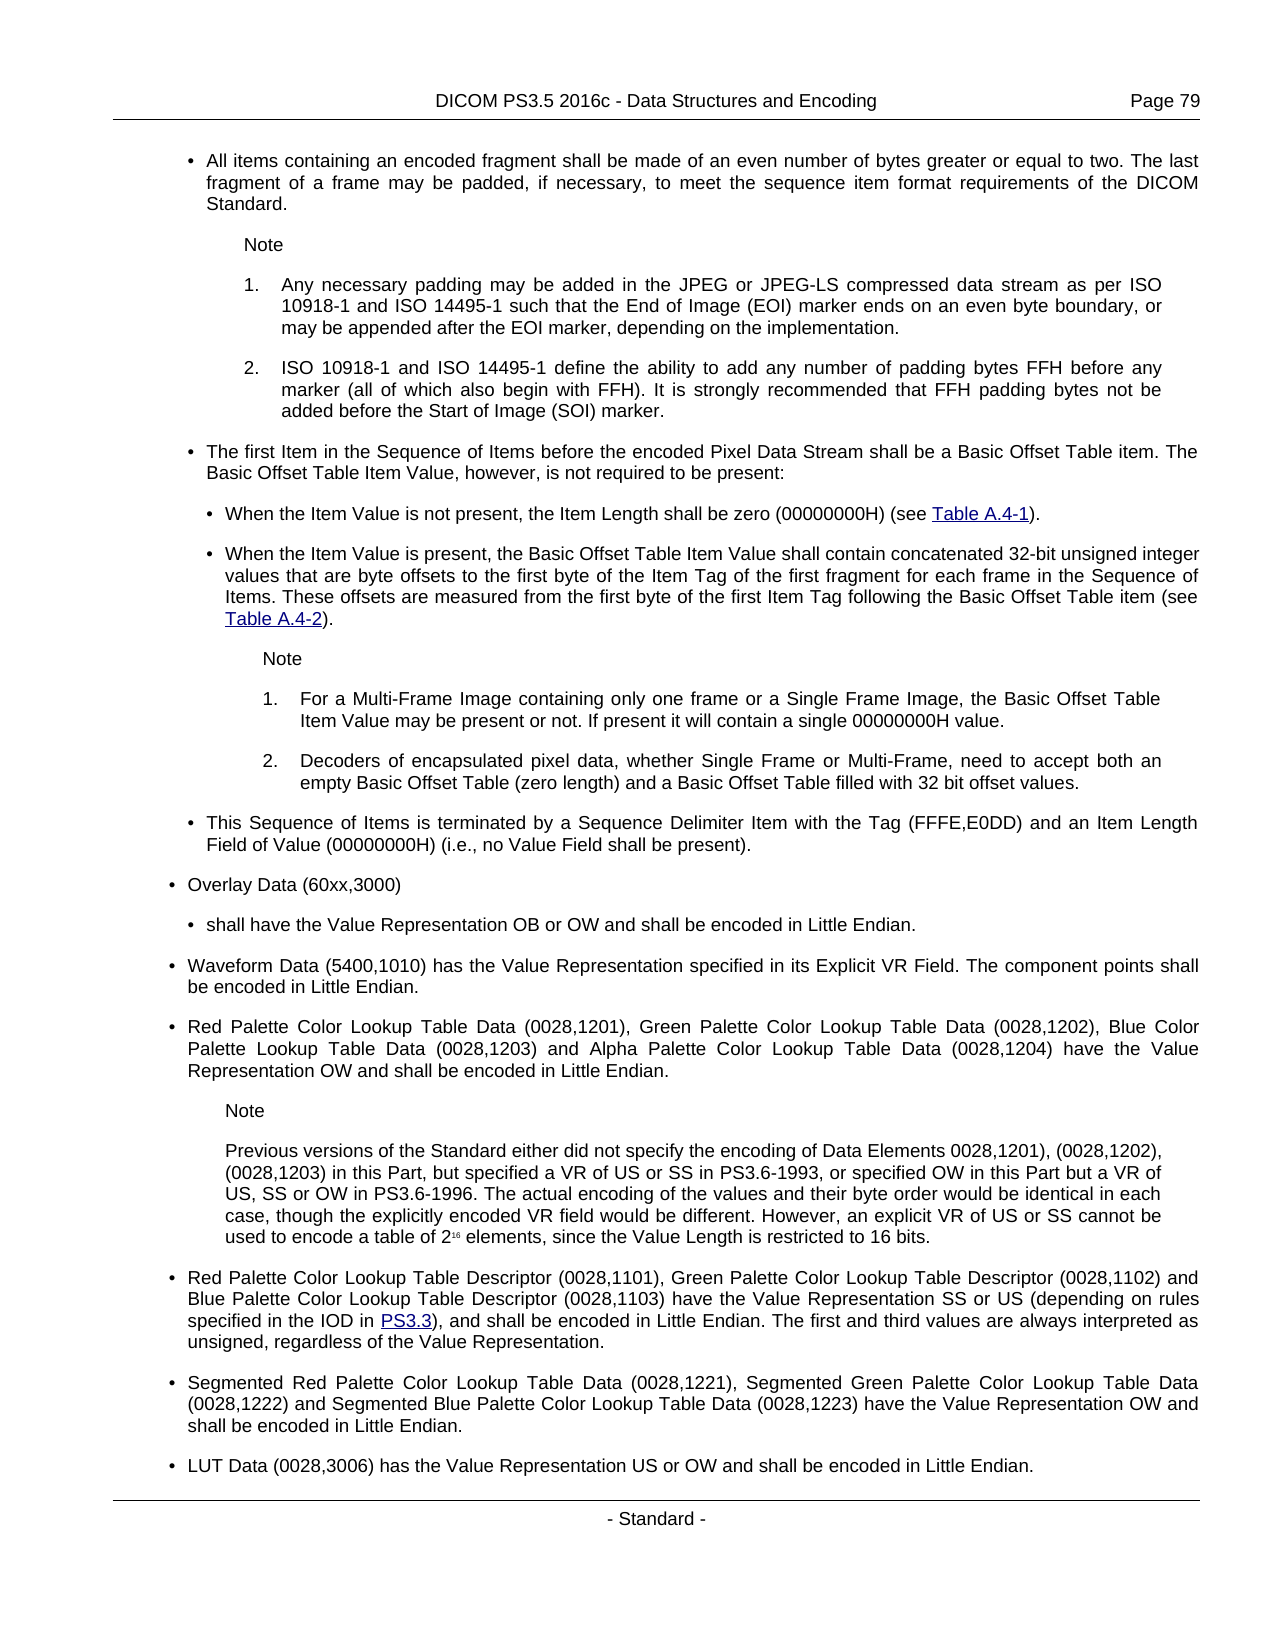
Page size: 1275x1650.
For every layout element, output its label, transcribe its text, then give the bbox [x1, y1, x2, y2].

list Note [206, 1100, 1162, 1121]
list Overlay Data (60xx,3000) [169, 874, 1200, 895]
list When the Item Value is present, the Basic Offset Table Item Value shall contain concatenated 32-bit unsigned integer values that are byte offsets to the first byte of the Item Tag of the first fragment for each frame in the Sequence of Items. These offsets are measured from the first byte of the first Item Tag following the Basic Offset Table item (see Table A.4-2). [206, 543, 1200, 629]
list Note [244, 648, 1162, 669]
list Segmented Red Palette Color Lookup Table Data (0028,1221), Segmented Green Palette Color Lookup Table Data (0028,1222) and Segmented Blue Palette Color Lookup Table Data (0028,1223) have the Value Representation OW and shall be encoded in Little Endian. [169, 1372, 1200, 1436]
list LUT Data (0028,3006) has the Value Representation US or OW and shall be encoded in Little Endian. [169, 1455, 1200, 1477]
list Decoders of encapsulated pixel data, whether Single Frame or Multi-Frame, need to accept both an empty Basic Offset Table (zero length) and a Basic Offset Table filled with 32 bit offset values. [262, 750, 1162, 793]
list For a Multi-Frame Image containing only one frame or a Single Frame Image, the Basic Offset Table Item Value may be present or not. If present it will contain a single 00000000H value. [262, 688, 1162, 731]
list Red Palette Color Lookup Table Descriptor (0028,1101), Green Palette Color Lookup Table Descriptor (0028,1102) and Blue Palette Color Lookup Table Descriptor (0028,1103) have the Value Representation SS or US (depending on rules specified in the IOD in PS3.3), and shall be encoded in Little Endian. The first and third values are always interpreted as unsigned, regardless of the Value Representation. [169, 1267, 1200, 1353]
list Any necessary padding may be added in the JPEG or JPEG-LS compressed data stream as per ISO 10918-1 and ISO 14495-1 such that the End of Image (EOI) marker ends on an even byte boundary, or may be appended after the EOI marker, depending on the implementation. [244, 274, 1162, 338]
list Red Palette Color Lookup Table Data (0028,1201), Green Palette Color Lookup Table Data (0028,1202), Blue Color Palette Lookup Table Data (0028,1203) and Alpha Palette Color Lookup Table Data (0028,1204) have the Value Representation OW and shall be encoded in Little Endian. [169, 1016, 1200, 1081]
list The first Item in the Sequence of Items before the encoded Pixel Data Stream shall be a Basic Offset Table item. The Basic Offset Table Item Value, however, is not required to be present: [187, 441, 1200, 484]
list Waveform Data (5400,1010) has the Value Representation specified in its Explicit VR Field. The component points shall be encoded in Little Endian. [169, 954, 1200, 997]
list shall have the Value Representation OB or OW and shall be encoded in Little Endian. [187, 914, 1200, 936]
list ISO 10918-1 and ISO 14495-1 define the ability to add any number of padding bytes FFH before any marker (all of which also begin with FFH). It is strongly recommended that FFH padding bytes not be added before the Start of Image (SOI) marker. [244, 357, 1162, 422]
list Note [225, 233, 1162, 255]
list All items containing an encoded fragment shall be made of an even number of bytes greater or equal to two. The last fragment of a frame may be padded, if necessary, to meet the sequence item format requirements of the DICOM Standard. [187, 150, 1200, 215]
list When the Item Value is not present, the Item Length shall be zero (00000000H) (see Table A.4-1). [206, 502, 1200, 524]
list This Sequence of Items is terminated by a Sequence Delimiter Item with the Tag (FFFE,E0DD) and an Item Length Field of Value (00000000H) (i.e., no Value Field shall be present). [187, 812, 1200, 855]
list Previous versions of the Standard either did not specify the encoding of Data Elements 0028,1201), (0028,1202), (0028,1203) in this Part, but specified a VR of US or SS in PS3.6-1993, or specified OW in this Part but a VR of US, SS or OW in PS3.6-1996. The actual encoding of the values and their byte order would be identical in each case, though the explicitly encoded VR field would be different. However, an explicit VR of US or SS cannot be used to encode a table of 216 elements, since the Value Length is restricted to 16 bits. [206, 1140, 1162, 1248]
